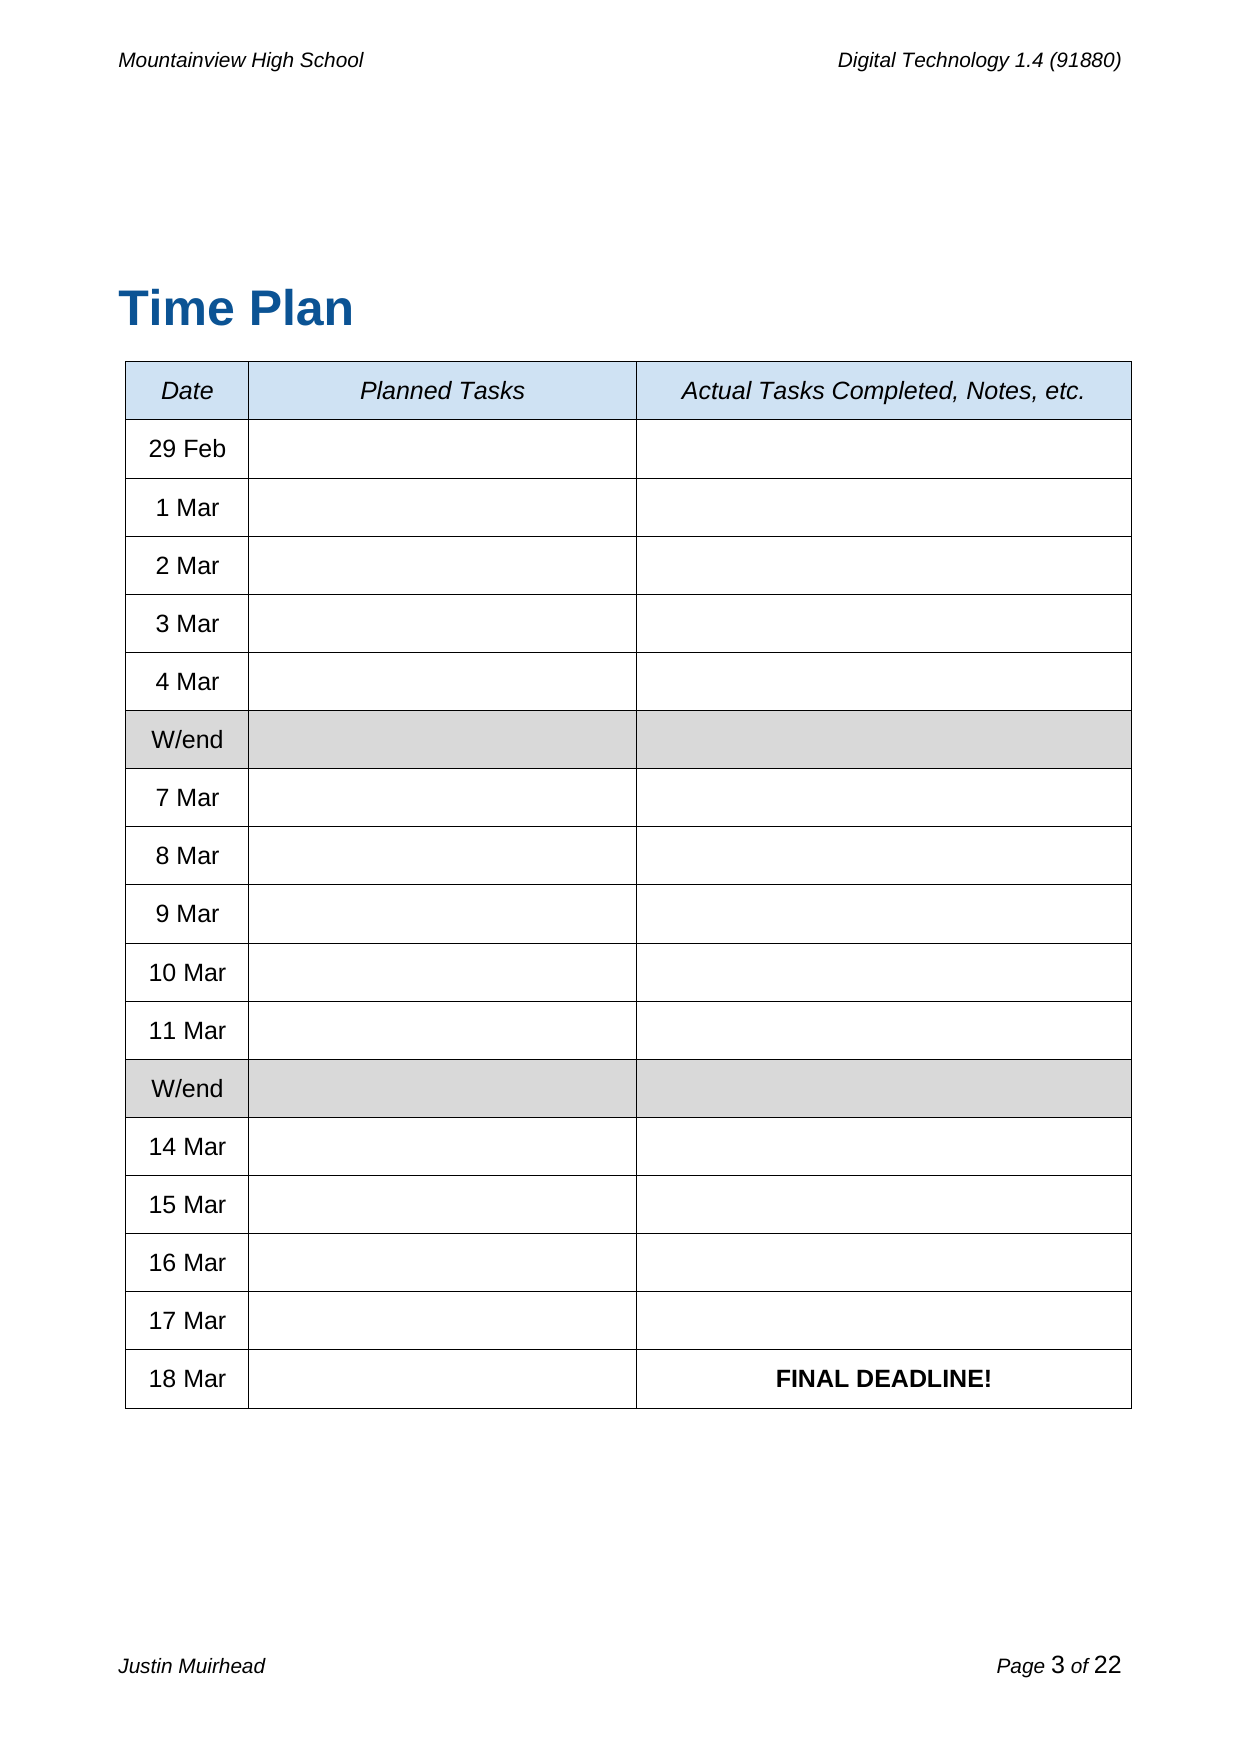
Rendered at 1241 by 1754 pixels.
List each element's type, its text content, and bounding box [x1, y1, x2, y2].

table_header Date [126, 362, 248, 419]
table_cell 29 Feb [126, 420, 248, 477]
table_cell [249, 595, 636, 652]
table_cell 17 Mar [126, 1292, 248, 1349]
table_cell 15 Mar [126, 1176, 248, 1233]
table_cell [249, 944, 636, 1001]
table_cell [637, 944, 1131, 1001]
table_cell [637, 1292, 1131, 1349]
table_cell 14 Mar [126, 1118, 248, 1175]
table_cell [249, 711, 636, 768]
table_cell [637, 1118, 1131, 1175]
table_cell [637, 1176, 1131, 1233]
table_cell [249, 827, 636, 884]
table_cell 4 Mar [126, 653, 248, 710]
table_cell [637, 885, 1131, 942]
subtitle Time Plan [118, 279, 1122, 336]
table_cell 7 Mar [126, 769, 248, 826]
table_cell [637, 769, 1131, 826]
table_cell [249, 1176, 636, 1233]
table_cell [249, 1118, 636, 1175]
table_cell 1 Mar [126, 479, 248, 536]
table_cell W/end [126, 1060, 248, 1117]
table_cell [249, 420, 636, 477]
table_cell [637, 711, 1131, 768]
table_cell W/end [126, 711, 248, 768]
table_cell 8 Mar [126, 827, 248, 884]
table_cell 18 Mar [126, 1350, 248, 1407]
table_cell [637, 420, 1131, 477]
table_cell [249, 769, 636, 826]
table_cell [249, 1060, 636, 1117]
table_header Actual Tasks Completed, Notes, etc. [637, 362, 1131, 419]
table_header Planned Tasks [249, 362, 636, 419]
table_cell [637, 653, 1131, 710]
table_cell [637, 595, 1131, 652]
table_cell 10 Mar [126, 944, 248, 1001]
table_cell 11 Mar [126, 1002, 248, 1059]
table_cell [637, 479, 1131, 536]
table_cell [637, 1002, 1131, 1059]
table_cell 3 Mar [126, 595, 248, 652]
table_cell [249, 1292, 636, 1349]
table_cell FINAL DEADLINE! [637, 1350, 1131, 1407]
table_cell [249, 885, 636, 942]
table_cell 2 Mar [126, 537, 248, 594]
table_cell 16 Mar [126, 1234, 248, 1291]
table_cell [249, 1002, 636, 1059]
table_cell [249, 653, 636, 710]
table_cell 9 Mar [126, 885, 248, 942]
table_cell [249, 537, 636, 594]
table_cell [249, 1234, 636, 1291]
table_cell [637, 1234, 1131, 1291]
table_cell [249, 1350, 636, 1407]
table_cell [249, 479, 636, 536]
table_cell [637, 537, 1131, 594]
table_cell [637, 827, 1131, 884]
table_cell [637, 1060, 1131, 1117]
